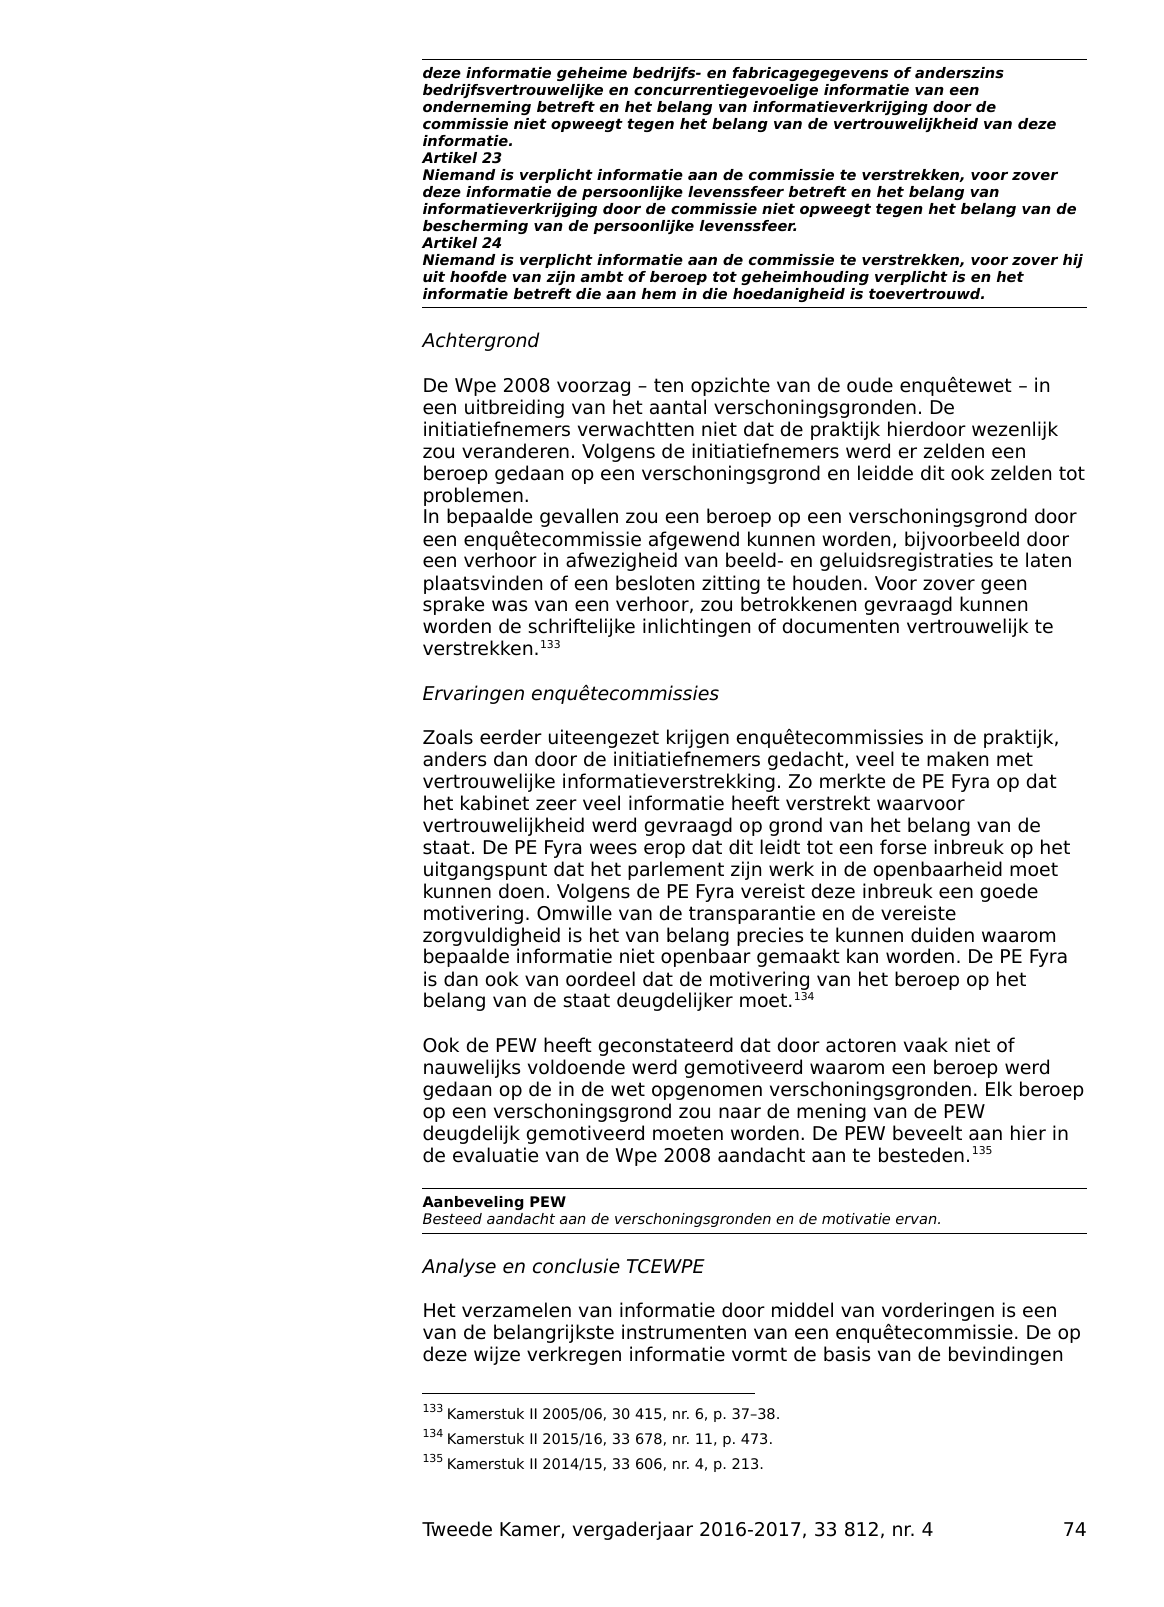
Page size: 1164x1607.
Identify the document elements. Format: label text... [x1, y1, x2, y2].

subtitle Achtergrond [422, 330, 1087, 352]
text Kamerstuk II 2015/16, 33 678, nr. 11, p. 473. [422, 1427, 1087, 1449]
table_header Aanbeveling PEW Besteed aandacht aan de verschoningsgronden en de motivatie ervan. [422, 1189, 1087, 1233]
table_header deze informatie geheime bedrijfs- en fabricagegegevens of anderszins bedrijfsvertrouwelijke en concurrentiegevoelige informatie van een onderneming betreft en het belang van informatieverkrijging door de commissie niet opweegt tegen het belang van de vertrouwelijkheid van deze informatie. Artikel 23 Niemand is verplicht informatie aan de commissie te verstrekken, voor zover deze informatie de persoonlijke levenssfeer betreft en het belang van informatieverkrijging door de commissie niet opweegt tegen het belang van de bescherming van de persoonlijke levenssfeer. Artikel 24 Niemand is verplicht informatie aan de commissie te verstrekken, voor zover hij uit hoofde van zijn ambt of beroep tot geheimhouding verplicht is en het informatie betreft die aan hem in die hoedanigheid is toevertrouwd. [422, 60, 1087, 307]
text Ook de PEW heeft geconstateerd dat door actoren vaak niet of nauwelijks voldoende werd gemotiveerd waarom een beroep werd gedaan op de in de wet opgenomen verschoningsgronden. Elk beroep op een verschoningsgrond zou naar de mening van de PEW deugdelijk gemotiveerd moeten worden. De PEW beveelt aan hier in de evaluatie van de Wpe 2008 aandacht aan te besteden. [422, 1034, 1087, 1166]
text Kamerstuk II 2014/15, 33 606, nr. 4, p. 213. [422, 1452, 1087, 1474]
text In bepaalde gevallen zou een beroep op een verschoningsgrond door een enquêtecommissie afgewend kunnen worden, bijvoorbeeld door een verhoor in afwezigheid van beeld- en geluidsregistraties te laten plaatsvinden of een besloten zitting te houden. Voor zover geen sprake was van een verhoor, zou betrokkenen gevraagd kunnen worden de schriftelijke inlichtingen of documenten vertrouwelijk te verstrekken. [422, 506, 1087, 660]
text De Wpe 2008 voorzag – ten opzichte van de oude enquêtewet – in een uitbreiding van het aantal verschoningsgronden. De initiatiefnemers verwachtten niet dat de praktijk hierdoor wezenlijk zou veranderen. Volgens de initiatiefnemers werd er zelden een beroep gedaan op een verschoningsgrond en leidde dit ook zelden tot problemen. [422, 374, 1087, 506]
subtitle Analyse en conclusie TCEWPE [422, 1256, 1087, 1278]
text Het verzamelen van informatie door middel van vorderingen is een van de belangrijkste instrumenten van een enquêtecommissie. De op deze wijze verkregen informatie vormt de basis van de bevindingen [422, 1300, 1087, 1366]
text Zoals eerder uiteengezet krijgen enquêtecommissies in de praktijk, anders dan door de initiatiefnemers gedacht, veel te maken met vertrouwelijke informatieverstrekking. Zo merkte de PE Fyra op dat het kabinet zeer veel informatie heeft verstrekt waarvoor vertrouwelijkheid werd gevraagd op grond van het belang van de staat. De PE Fyra wees erop dat dit leidt tot een forse inbreuk op het uitgangspunt dat het parlement zijn werk in de openbaarheid moet kunnen doen. Volgens de PE Fyra vereist deze inbreuk een goede motivering. Omwille van de transparantie en de vereiste zorgvuldigheid is het van belang precies te kunnen duiden waarom bepaalde informatie niet openbaar gemaakt kan worden. De PE Fyra is dan ook van oordeel dat de motivering van het beroep op het belang van de staat deugdelijker moet. [422, 727, 1087, 1012]
text Kamerstuk II 2005/06, 30 415, nr. 6, p. 37–38. [422, 1402, 1087, 1424]
subtitle Ervaringen enquêtecommissies [422, 682, 1087, 704]
